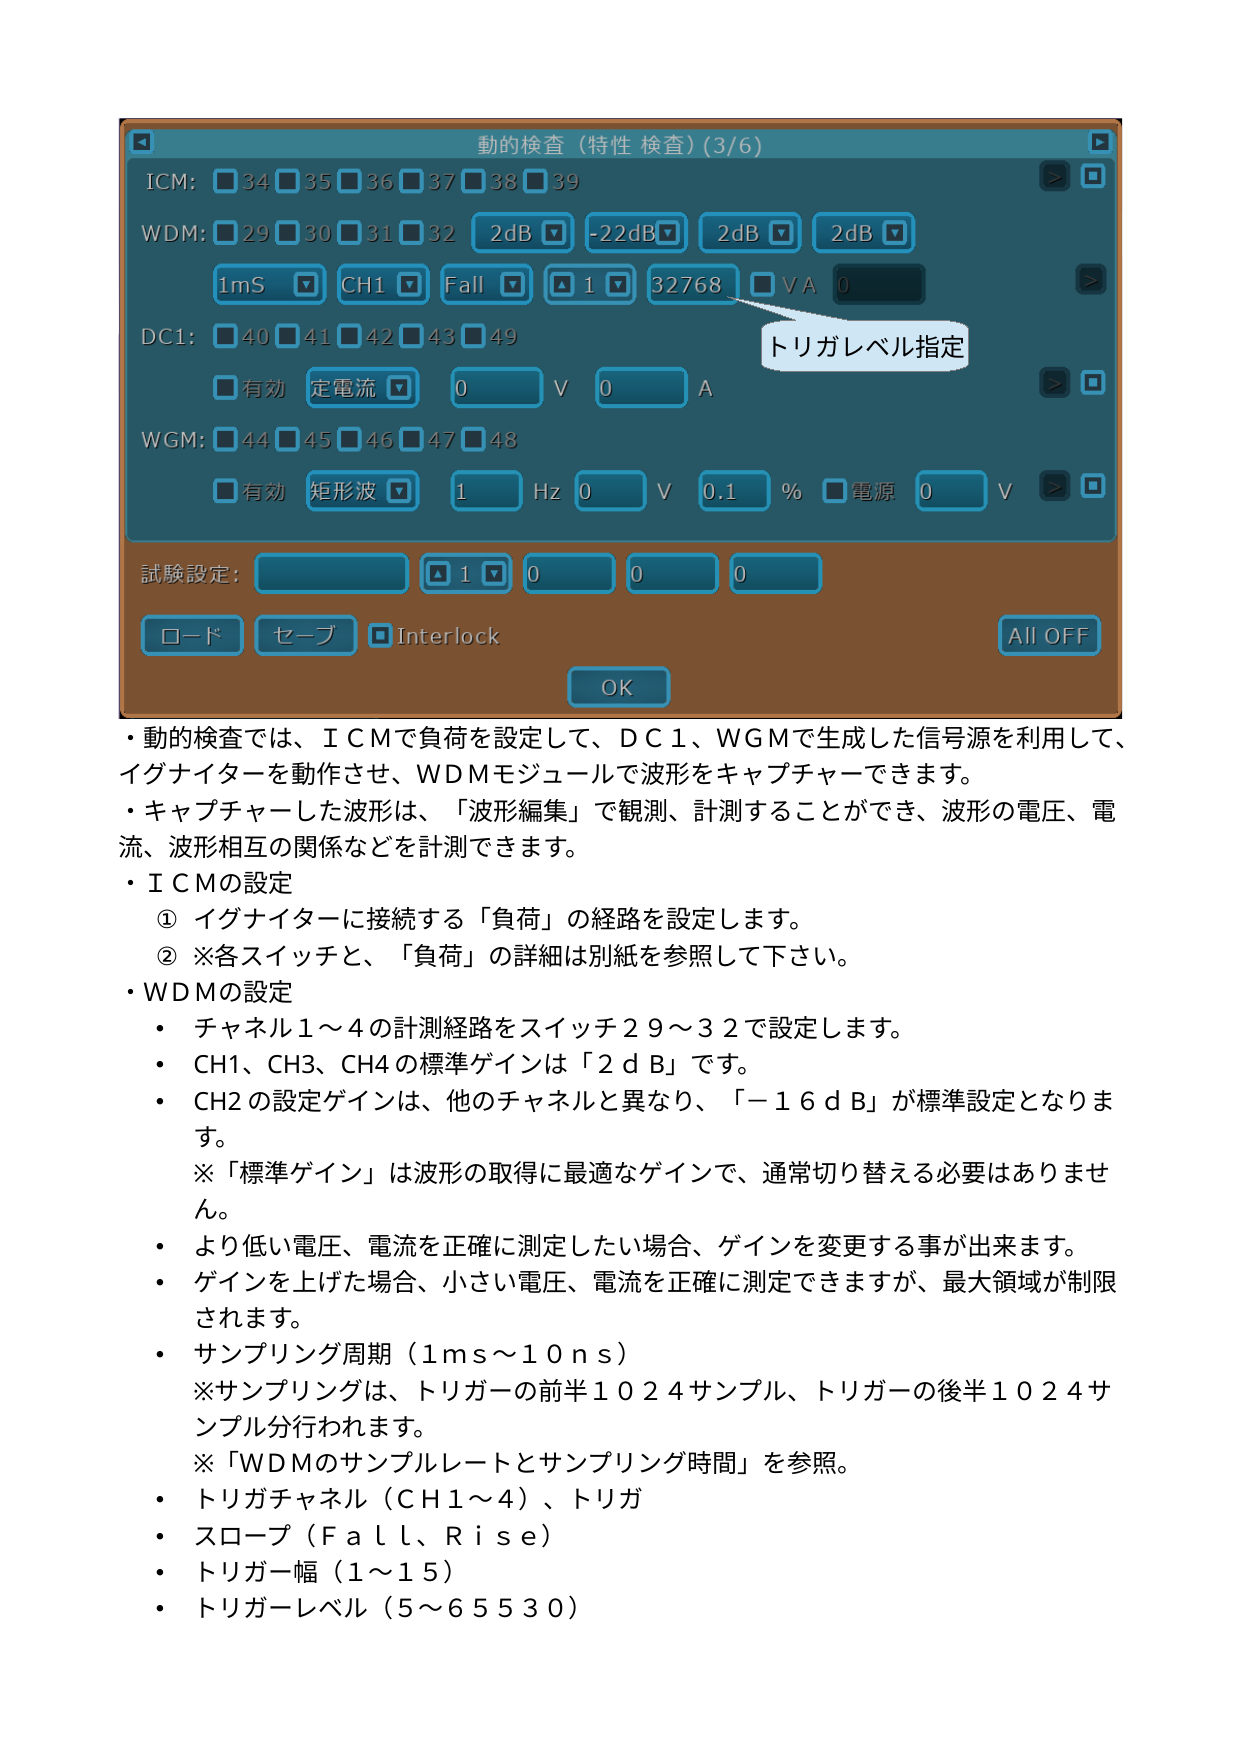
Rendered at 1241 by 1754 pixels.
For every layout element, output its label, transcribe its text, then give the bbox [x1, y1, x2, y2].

list CH2の設定ゲインは、他のチャネルと異なり、「－１６ｄB」が標準設定となります。 [156, 1081, 1122, 1153]
text ・ＩＣＭの設定 [118, 863, 1122, 900]
list トリガー幅（１～１５） [156, 1552, 1122, 1588]
list ゲインを上げた場合、小さい電圧、電流を正確に測定できますが、最大領域が制限されます。 [156, 1262, 1122, 1335]
list ※サンプリングは、トリガーの前半１０２４サンプル、トリガーの後半１０２４サンプル分行われます。 [156, 1371, 1122, 1443]
text ・動的検査では、ＩＣＭで負荷を設定して、ＤＣ１、ＷＧＭで生成した信号源を利用して、イグナイターを動作させ、ＷＤＭモジュールで波形をキャプチャーできます。 [118, 719, 1122, 791]
list チャネル１～４の計測経路をスイッチ２９～３２で設定します。 [156, 1008, 1122, 1045]
picture [118, 118, 1123, 719]
list トリガチャネル（ＣＨ１～４）、トリガ [156, 1480, 1122, 1516]
list サンプリング周期（１ｍｓ～１０ｎｓ） [156, 1335, 1122, 1371]
list ※「標準ゲイン」は波形の取得に最適なゲインで、通常切り替える必要はありません。 [156, 1153, 1122, 1226]
list イグナイターに接続する「負荷」の経路を設定します。 [156, 900, 1122, 936]
list CH1、CH3、CH4の標準ゲインは「２ｄB」です。 [156, 1045, 1122, 1081]
text ・キャプチャーした波形は、「波形編集」で観測、計測することができ、波形の電圧、電流、波形相互の関係などを計測できます。 [118, 791, 1122, 863]
list スロープ（Ｆａｌｌ、Ｒｉｓｅ） [156, 1516, 1122, 1552]
list ※「ＷＤＭのサンプルレートとサンプリング時間」を参照。 [156, 1443, 1122, 1480]
list ※各スイッチと、「負荷」の詳細は別紙を参照して下さい。 [156, 936, 1122, 972]
list トリガーレベル（５～６５５３０） [156, 1588, 1122, 1625]
list より低い電圧、電流を正確に測定したい場合、ゲインを変更する事が出来ます。 [156, 1226, 1122, 1262]
text ・ＷＤＭの設定 [118, 972, 1122, 1008]
